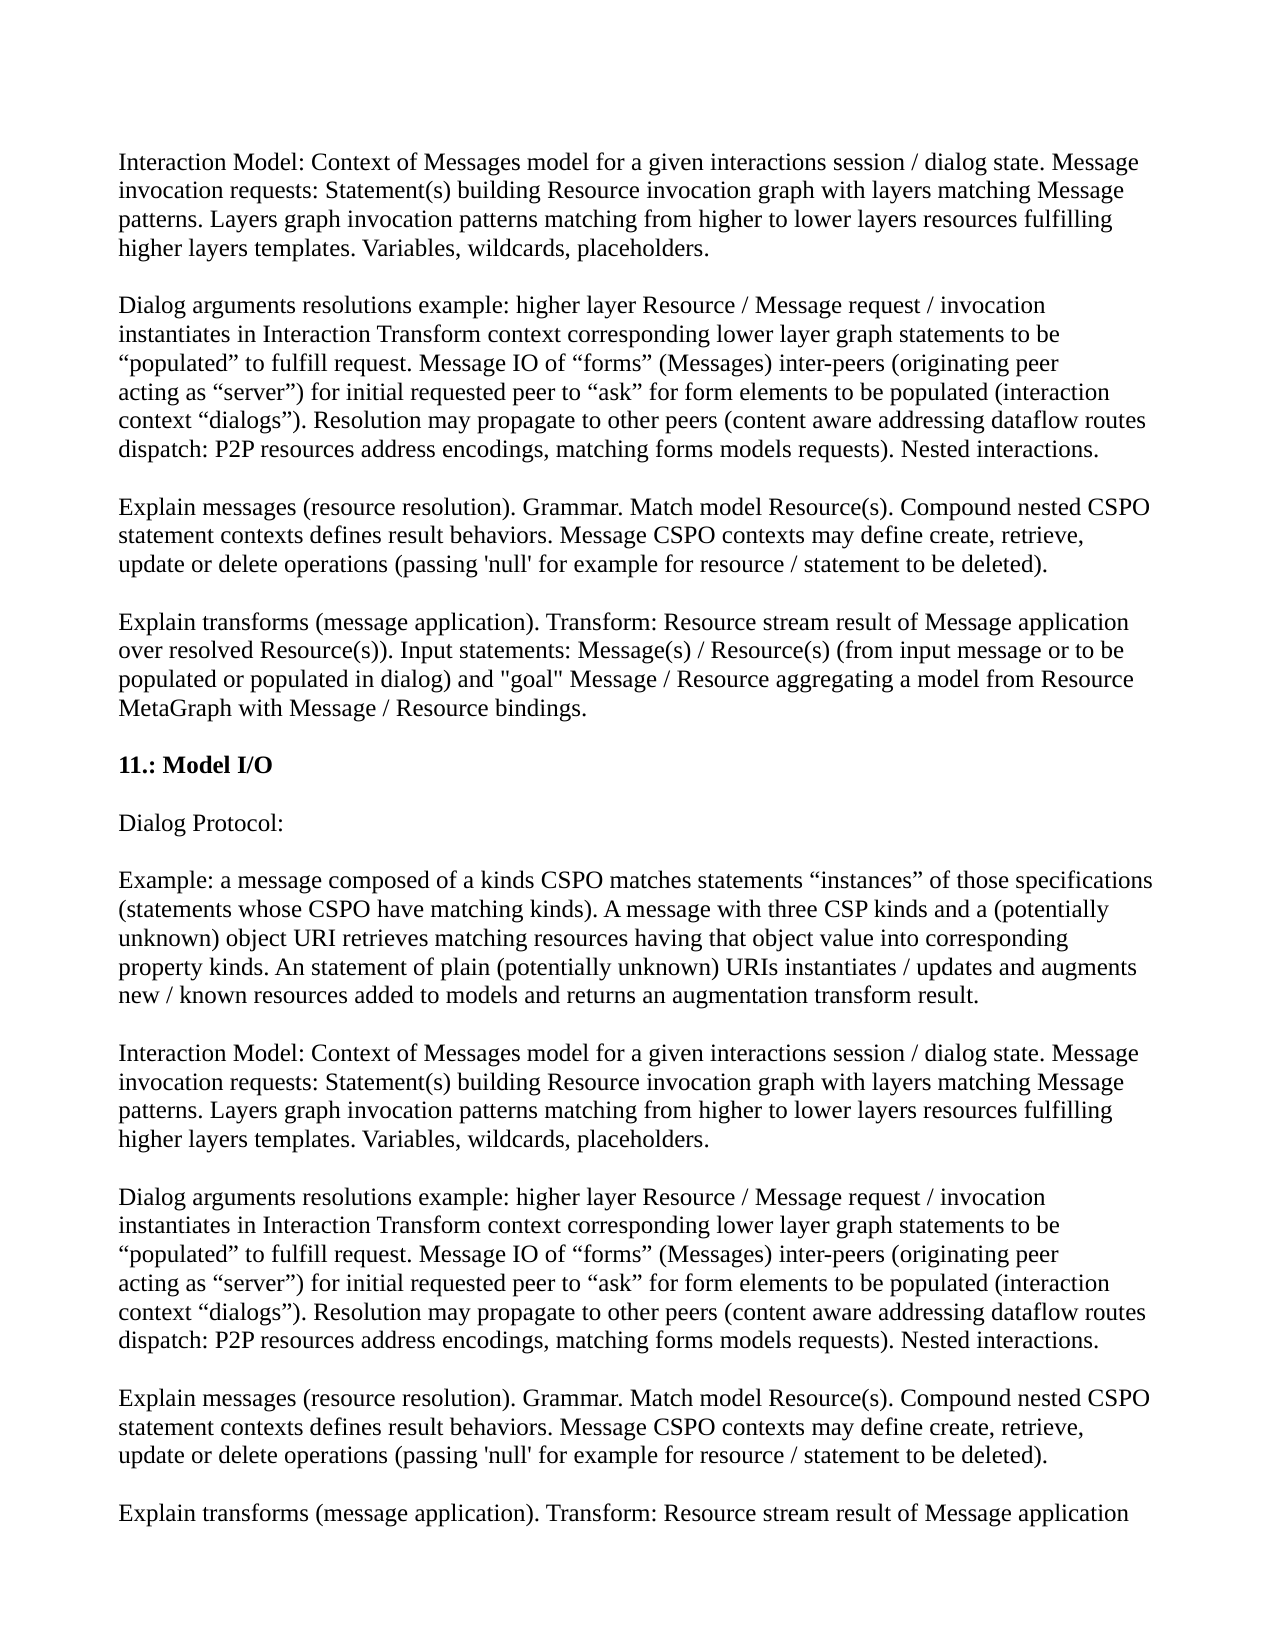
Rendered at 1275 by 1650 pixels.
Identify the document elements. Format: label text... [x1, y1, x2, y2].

text Interaction Model: Context of Messages model for a given interactions session / dialog state. Message invocation requests: Statement(s) building Resource invocation graph with layers matching Message patterns. Layers graph invocation patterns matching from higher to lower layers resources fulfilling higher layers templates. Variables, wildcards, placeholders. [118, 147, 1157, 262]
text Dialog Protocol: [118, 808, 1157, 837]
text Dialog arguments resolutions example: higher layer Resource / Message request / invocation instantiates in Interaction Transform context corresponding lower layer graph statements to be “populated” to fulfill request. Message IO of “forms” (Messages) inter-peers (originating peer acting as “server”) for initial requested peer to “ask” for form elements to be populated (interaction context “dialogs”). Resolution may propagate to other peers (content aware addressing dataflow routes dispatch: P2P resources address encodings, matching forms models requests). Nested interactions. [118, 262, 1157, 463]
text Interaction Model: Context of Messages model for a given interactions session / dialog state. Message invocation requests: Statement(s) building Resource invocation graph with layers matching Message patterns. Layers graph invocation patterns matching from higher to lower layers resources fulfilling higher layers templates. Variables, wildcards, placeholders. [118, 1038, 1157, 1153]
text Explain messages (resource resolution). Grammar. Match model Resource(s). Compound nested CSPO statement contexts defines result behaviors. Message CSPO contexts may define create, retrieve, update or delete operations (passing 'null' for example for resource / statement to be deleted). [118, 1383, 1157, 1469]
text Explain messages (resource resolution). Grammar. Match model Resource(s). Compound nested CSPO statement contexts defines result behaviors. Message CSPO contexts may define create, retrieve, update or delete operations (passing 'null' for example for resource / statement to be deleted). [118, 492, 1157, 578]
text Example: a message composed of a kinds CSPO matches statements “instances” of those specifications (statements whose CSPO have matching kinds). A message with three CSP kinds and a (potentially unknown) object URI retrieves matching resources having that object value into corresponding property kinds. An statement of plain (potentially unknown) URIs instantiates / updates and augments new / known resources added to models and returns an augmentation transform result. [118, 866, 1157, 1038]
text 11.: Model I/O [118, 751, 1157, 779]
text Explain transforms (message application). Transform: Resource stream result of Message application over resolved Resource(s)). Input statements: Message(s) / Resource(s) (from input message or to be populated or populated in dialog) and "goal" Message / Resource aggregating a model from Resource MetaGraph with Message / Resource bindings. [118, 578, 1157, 722]
text Explain transforms (message application). Transform: Resource stream result of Message application [118, 1469, 1157, 1527]
text [118, 118, 1157, 147]
text Dialog arguments resolutions example: higher layer Resource / Message request / invocation instantiates in Interaction Transform context corresponding lower layer graph statements to be “populated” to fulfill request. Message IO of “forms” (Messages) inter-peers (originating peer acting as “server”) for initial requested peer to “ask” for form elements to be populated (interaction context “dialogs”). Resolution may propagate to other peers (content aware addressing dataflow routes dispatch: P2P resources address encodings, matching forms models requests). Nested interactions. [118, 1153, 1157, 1354]
